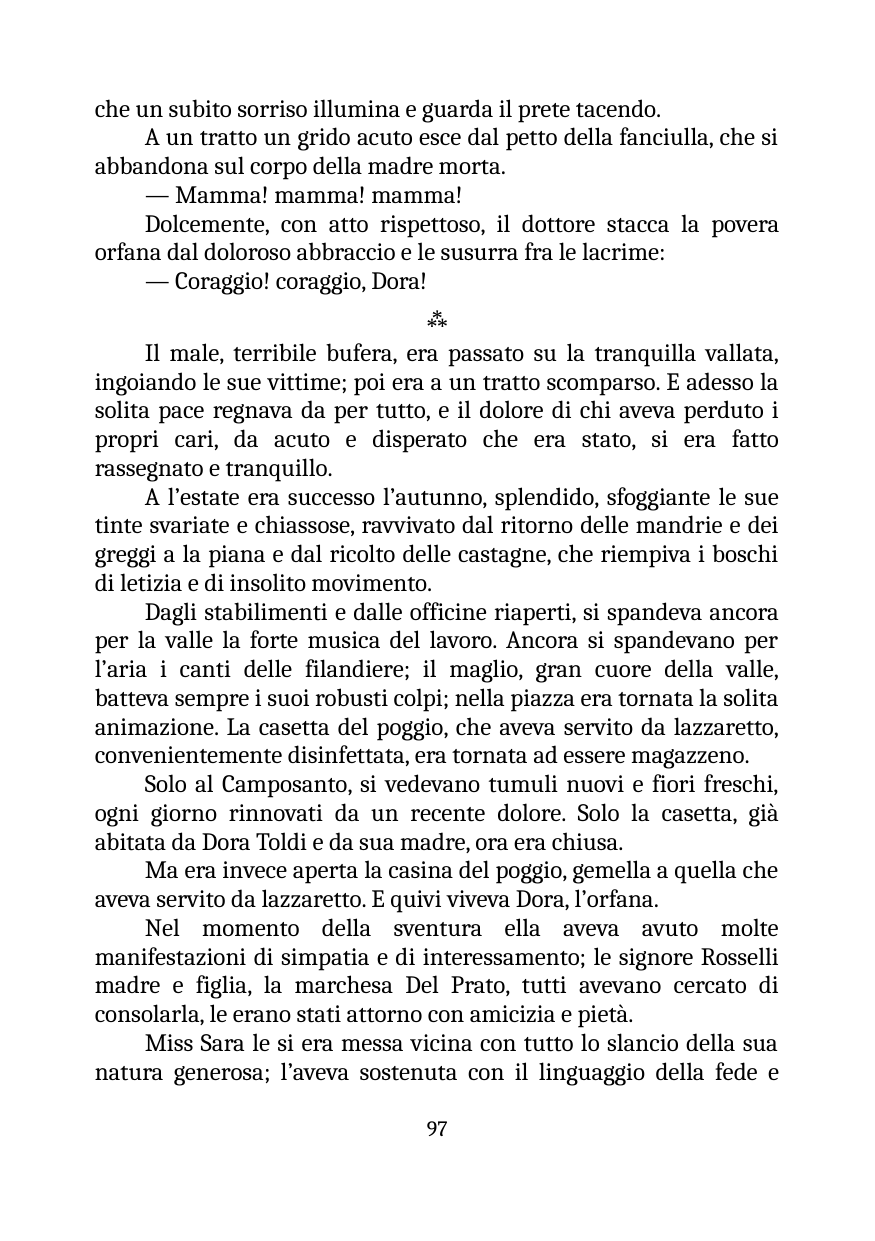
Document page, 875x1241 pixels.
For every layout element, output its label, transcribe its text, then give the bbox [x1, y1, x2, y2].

text Miss Sara le si era messa vicina con tutto lo slancio della sua natura generosa; l’aveva sostenuta con il linguaggio della fede e [94, 1029, 779, 1086]
text — Mamma! mamma! mamma! [94, 181, 779, 209]
text — Coraggio! coraggio, Dora! [94, 267, 779, 296]
text Il male, terribile bufera, era passato su la tranquilla vallata, ingoiando le sue vittime; poi era a un tratto scomparso. E adesso la solita pace regnava da per tutto, e il dolore di chi aveva perduto i propri cari, da acuto e disperato che era stato, si era fatto rassegnato e tranquillo. [94, 339, 779, 482]
text Nel momento della sventura ella aveva avuto molte manifestazioni di simpatia e di interessamento; le signore Rosselli madre e figlia, la marchesa Del Prato, tutti avevano cercato di consolarla, le erano stati attorno con amicizia e pietà. [94, 914, 779, 1029]
text che un subito sorriso illumina e guarda il prete tacendo. [94, 94, 779, 123]
text A un tratto un grido acuto esce dal petto della fanciulla, che si abbandona sul corpo della madre morta. [94, 123, 779, 181]
text Solo al Camposanto, si vedevano tumuli nuovi e fiori freschi, ogni giorno rinnovati da un recente dolore. Solo la casetta, già abitata da Dora Toldi e da sua madre, ora era chiusa. [94, 770, 779, 856]
text ⁂ [94, 307, 779, 333]
text A l’estate era successo l’autunno, splendido, sfoggiante le sue tinte svariate e chiassose, ravvivato dal ritorno delle mandrie e dei greggi a la piana e dal ricolto delle castagne, che riempiva i boschi di letizia e di insolito movimento. [94, 482, 779, 597]
text Dagli stabilimenti e dalle officine riaperti, si spandeva ancora per la valle la forte musica del lavoro. Ancora si spandevano per l’aria i canti delle filandiere; il maglio, gran cuore della valle, batteva sempre i suoi robusti colpi; nella piazza era tornata la solita animazione. La casetta del poggio, che aveva servito da lazzaretto, convenientemente disinfettata, era tornata ad essere magazzeno. [94, 597, 779, 770]
text Dolcemente, con atto rispettoso, il dottore stacca la povera orfana dal doloroso abbraccio e le susurra fra le lacrime: [94, 209, 779, 267]
text Ma era invece aperta la casina del poggio, gemella a quella che aveva servito da lazzaretto. E quivi viveva Dora, l’orfana. [94, 856, 779, 914]
